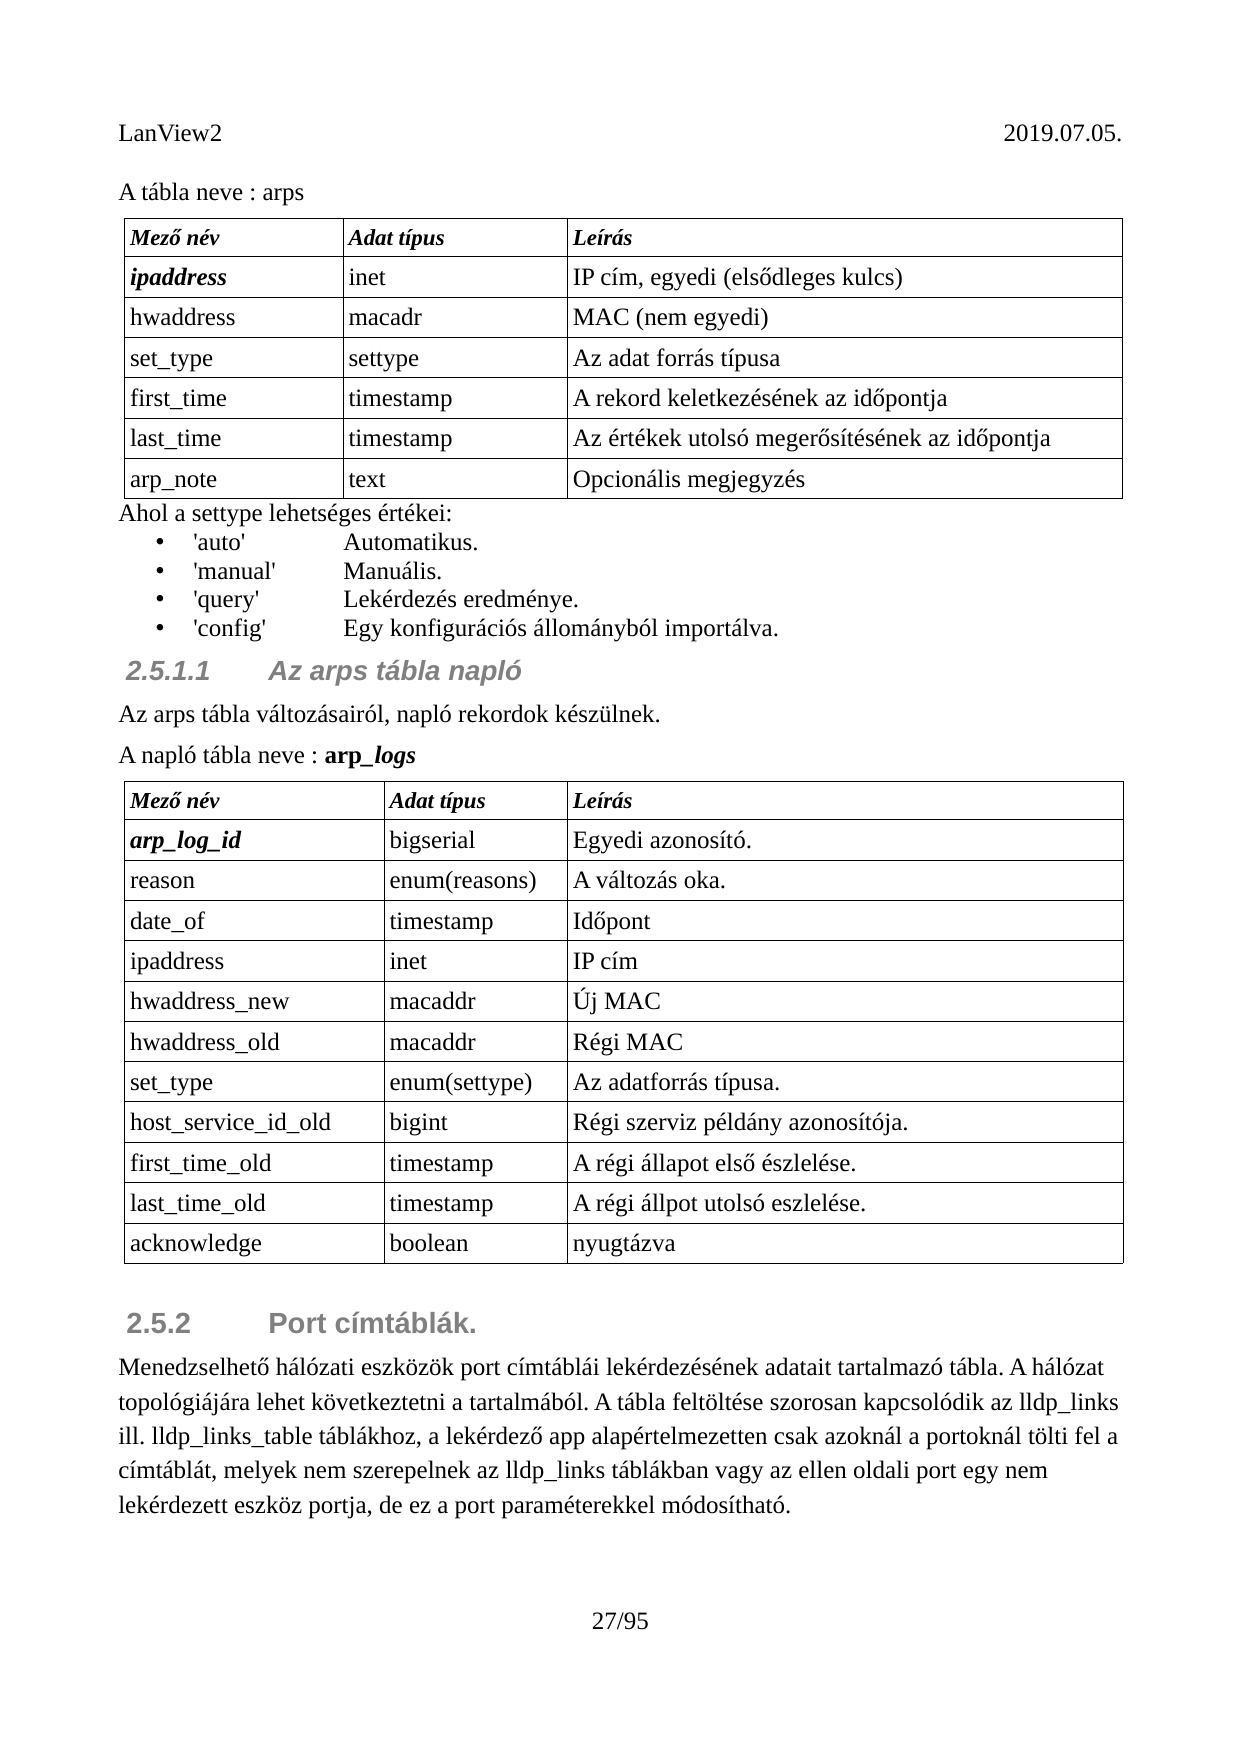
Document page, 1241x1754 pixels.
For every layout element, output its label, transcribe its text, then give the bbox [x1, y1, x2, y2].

table_cell Időpont [568, 901, 1123, 940]
table_cell Egyedi azonosító. [568, 820, 1123, 859]
table_header Adat típus [385, 782, 567, 819]
text Menedzselhető hálózati eszközök port címtáblái lekérdezésének adatait tartalmazó tábla. A hálózat topológiájára lehet következtetni a tartalmából. A tábla feltöltése szorosan kapcsolódik az lldp_links ill. lldp_links_table táblákhoz, a lekérdező app alapértelmezetten csak azoknál a portoknál tölti fel a címtáblát, melyek nem szerepelnek az lldp_links táblákban vagy az ellen oldali port egy nem lekérdezett eszköz portja, de ez a port paraméterekkel módosítható. [118, 1352, 1122, 1519]
table_cell Az adatforrás típusa. [568, 1062, 1123, 1101]
table_header Leírás [568, 219, 1122, 256]
table_cell macadr [344, 298, 567, 337]
table_cell settype [344, 338, 567, 377]
table_cell acknowledge [125, 1224, 384, 1263]
list 'config' Egy konfigurációs állományból importálva. [156, 613, 1122, 642]
table_cell first_time [125, 378, 343, 417]
table_cell arp_note [125, 459, 343, 498]
table_cell hwaddress [125, 298, 343, 337]
list 'auto' Automatikus. [156, 527, 1122, 556]
table_cell timestamp [344, 419, 567, 458]
table_cell bigint [385, 1102, 567, 1142]
table_cell bigserial [385, 820, 567, 859]
table_cell Régi MAC [568, 1022, 1123, 1061]
table_cell host_service_id_old [125, 1102, 384, 1142]
table_cell timestamp [344, 378, 567, 417]
table_cell timestamp [385, 1143, 567, 1182]
table_cell timestamp [385, 901, 567, 940]
table_cell hwaddress_new [125, 982, 384, 1021]
subtitle Az arps tábla napló [118, 654, 1122, 686]
text Az arps tábla változásairól, napló rekordok készülnek. [118, 699, 1122, 728]
table_cell nyugtázva [568, 1224, 1123, 1263]
table_cell Régi szerviz példány azonosítója. [568, 1102, 1123, 1142]
table_cell A változás oka. [568, 861, 1123, 900]
table_cell text [344, 459, 567, 498]
table_cell ipaddress [125, 257, 343, 297]
table_cell boolean [385, 1224, 567, 1263]
table_header Mező név [125, 219, 343, 256]
table_cell Opcionális megjegyzés [568, 459, 1122, 498]
table_cell A régi állapot első észlelése. [568, 1143, 1123, 1182]
table_cell set_type [125, 338, 343, 377]
table_cell enum(reasons) [385, 861, 567, 900]
list 'query' Lekérdezés eredménye. [156, 584, 1122, 613]
table_cell hwaddress_old [125, 1022, 384, 1061]
table_cell Az értékek utolsó megerősítésének az időpontja [568, 419, 1122, 458]
table_cell date_of [125, 901, 384, 940]
table_cell first_time_old [125, 1143, 384, 1182]
text A tábla neve : arps [118, 177, 1122, 206]
list 'manual' Manuális. [156, 556, 1122, 584]
table_cell ipaddress [125, 941, 384, 981]
table_cell timestamp [385, 1183, 567, 1222]
table_cell last_time_old [125, 1183, 384, 1222]
table_cell inet [344, 257, 567, 297]
table_cell MAC (nem egyedi) [568, 298, 1122, 337]
table_cell A régi állpot utolsó eszlelése. [568, 1183, 1123, 1222]
subtitle Port címtáblák. [118, 1306, 1122, 1340]
table_cell macaddr [385, 1022, 567, 1061]
table_cell inet [385, 941, 567, 981]
table_cell enum(settype) [385, 1062, 567, 1101]
table_cell macaddr [385, 982, 567, 1021]
table_header Adat típus [344, 219, 567, 256]
table_cell IP cím, egyedi (elsődleges kulcs) [568, 257, 1122, 297]
table_cell arp_log_id [125, 820, 384, 859]
table_cell A rekord keletkezésének az időpontja [568, 378, 1122, 417]
table_header Leírás [568, 782, 1123, 819]
table_cell last_time [125, 419, 343, 458]
table_cell Az adat forrás típusa [568, 338, 1122, 377]
text A napló tábla neve : arp_logs [118, 740, 1122, 769]
table_cell set_type [125, 1062, 384, 1101]
text Ahol a settype lehetséges értékei: [118, 498, 1122, 527]
table_cell reason [125, 861, 384, 900]
table_header Mező név [125, 782, 384, 819]
table_cell IP cím [568, 941, 1123, 981]
table_cell Új MAC [568, 982, 1123, 1021]
